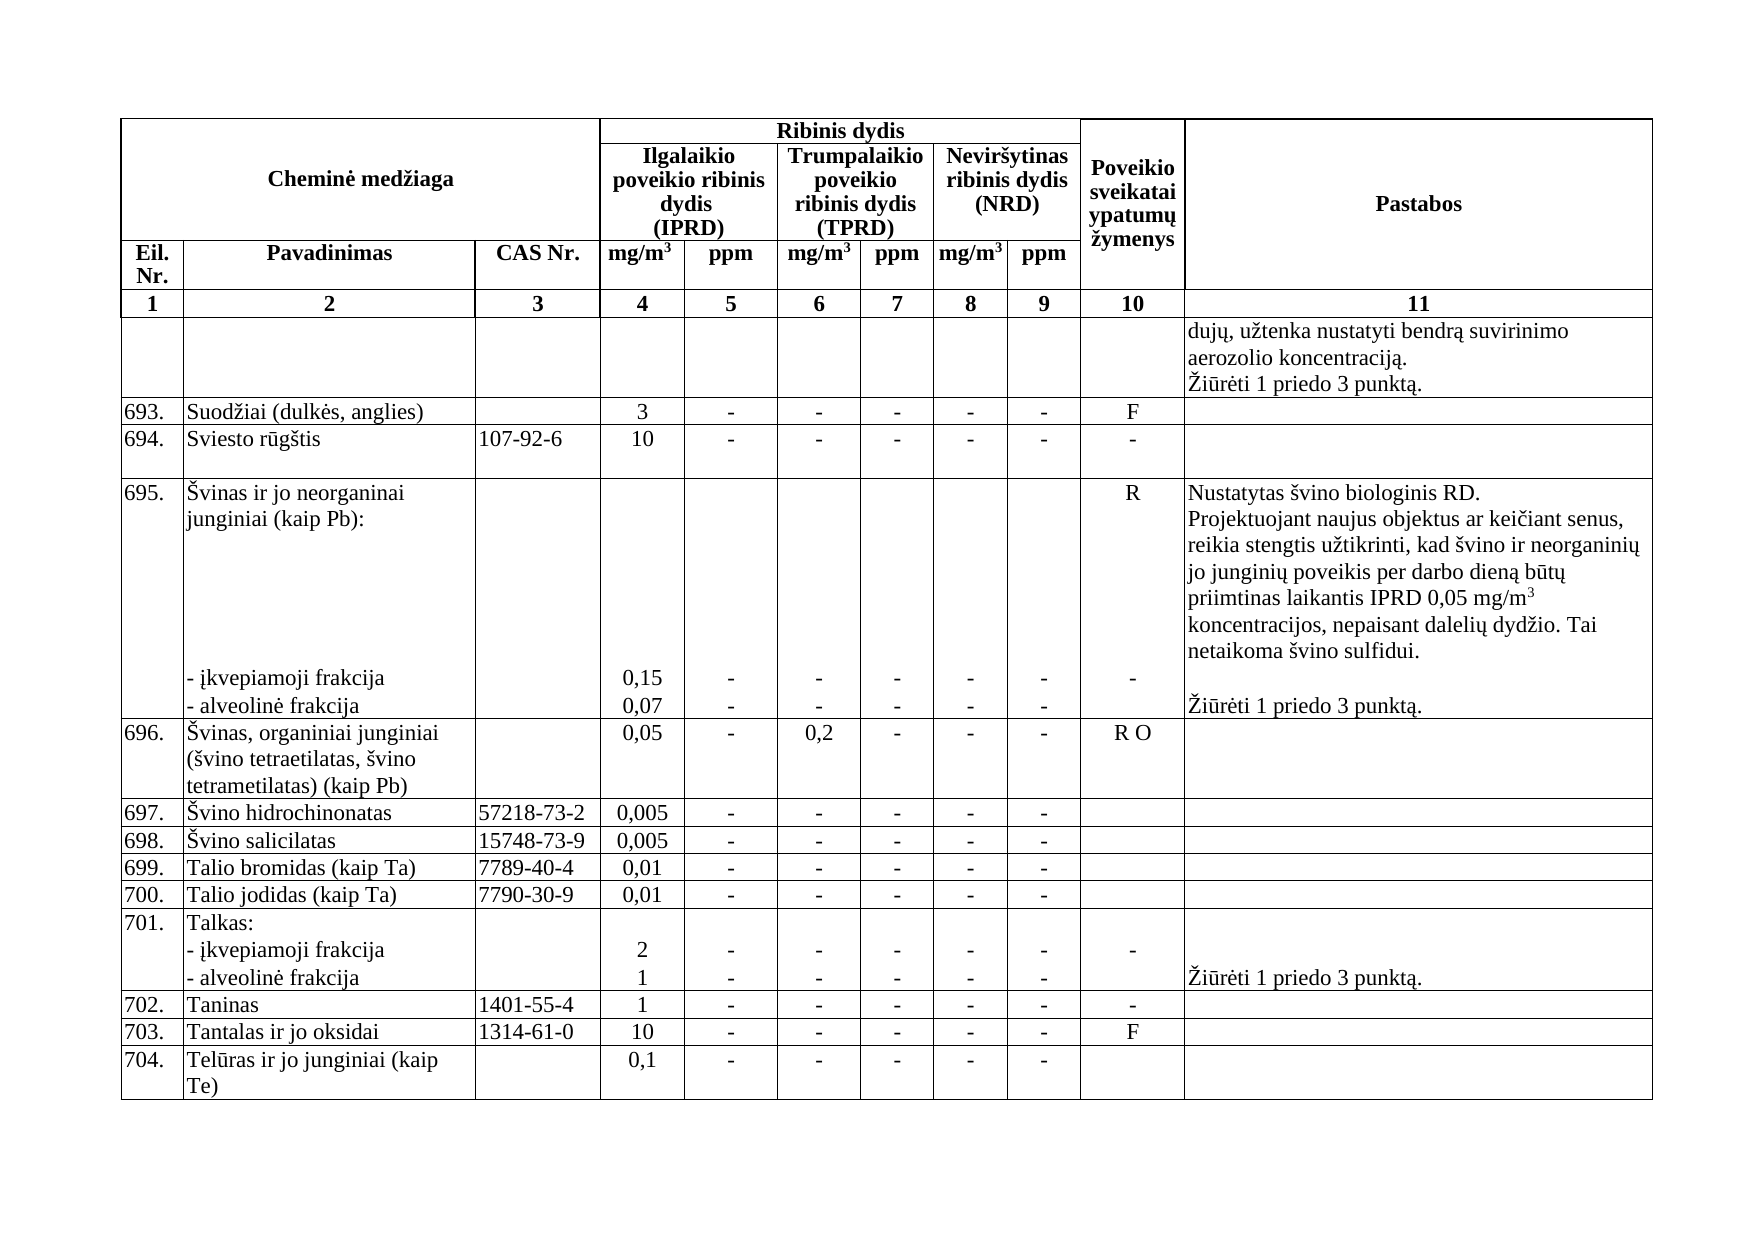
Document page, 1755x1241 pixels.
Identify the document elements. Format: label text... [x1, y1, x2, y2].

table_cell - [934, 881, 1007, 908]
table_cell - [1081, 663, 1184, 691]
table_cell - alveolinė frakcija [184, 691, 475, 718]
table_cell - [861, 398, 933, 424]
table_cell [1081, 827, 1184, 853]
table_cell dujų, užtenka nustatyti bendrą suvirinimo aerozolio koncentraciją. Žiūrėti 1 priedo 3 punktą. [1185, 318, 1652, 397]
table_cell [1081, 1046, 1184, 1098]
table_cell 10 [601, 1019, 684, 1045]
table_cell 700. [122, 881, 183, 908]
table_cell - [778, 991, 860, 1017]
table_cell mg/m3 [934, 241, 1007, 289]
table_cell - [1008, 854, 1080, 880]
table_cell - [861, 827, 933, 853]
table_cell mg/m3 [778, 241, 860, 289]
table_cell 702. [122, 991, 183, 1017]
table_cell - [685, 425, 777, 478]
table_cell - [934, 827, 1007, 853]
table_cell Talio bromidas (kaip Ta) [184, 854, 475, 880]
table_cell - [685, 799, 777, 826]
table_cell [778, 909, 860, 935]
table_cell [1008, 909, 1080, 935]
table_cell Trumpalaikio poveikio ribinis dydis (TPRD) [778, 144, 933, 240]
table_cell - [778, 425, 860, 478]
table_cell - [934, 691, 1007, 718]
table_cell [476, 318, 600, 397]
table_cell - [778, 318, 860, 397]
table_header Ribinis dydis [601, 119, 1080, 143]
table_cell - [861, 318, 933, 397]
table_cell - [685, 963, 777, 990]
table_cell - [1008, 991, 1080, 1017]
table_cell - [1008, 881, 1080, 908]
table_cell 1 [601, 963, 684, 990]
table_cell - [934, 318, 1007, 397]
table_cell 10 [1081, 290, 1184, 317]
table_cell [1185, 935, 1652, 963]
table_cell 0,01 [601, 854, 684, 880]
table_cell [601, 909, 684, 935]
table_cell Neviršytinas ribinis dydis (NRD) [934, 144, 1080, 240]
table_cell [1185, 909, 1652, 935]
table_cell - [685, 719, 777, 798]
table_cell - [861, 719, 933, 798]
table_cell Švinas, organiniai junginiai (švino tetraetilatas, švino tetrametilatas) (kaip Pb) [184, 719, 475, 798]
table_cell Tantalas ir jo oksidai [184, 1019, 475, 1045]
table_cell - [934, 398, 1007, 424]
table_cell 9 [1008, 290, 1080, 317]
table_cell F [1081, 1019, 1184, 1045]
table_cell 3 [601, 398, 684, 424]
table_cell [1185, 799, 1652, 826]
table_cell [1081, 881, 1184, 908]
table_cell 0,07 [601, 691, 684, 718]
table_cell - [778, 799, 860, 826]
table_cell - [861, 799, 933, 826]
table_cell R [1081, 479, 1184, 663]
table_cell 2 [601, 935, 684, 963]
table_cell - [1008, 963, 1080, 990]
table_cell 0,005 [601, 827, 684, 853]
table_cell Eil. Nr. [122, 241, 183, 289]
table_cell CAS Nr. [476, 241, 599, 289]
table_cell - [934, 663, 1007, 691]
table_cell [934, 479, 1007, 663]
table_cell - [934, 935, 1007, 963]
table_cell - [1008, 425, 1080, 478]
table_cell [1081, 854, 1184, 880]
table_cell - [934, 799, 1007, 826]
table_cell - [861, 425, 933, 478]
table_cell - [778, 691, 860, 718]
table_cell 0,05 [601, 719, 684, 798]
table_cell - [1081, 935, 1184, 963]
table_cell mg/m3 [601, 241, 684, 289]
table_cell - [685, 318, 777, 397]
table_cell 10 [601, 425, 684, 478]
table_cell 693. [122, 398, 183, 424]
table_cell - [861, 881, 933, 908]
table_cell 2 [184, 290, 474, 317]
table_cell 15748-73-9 [476, 827, 600, 853]
table_cell - [685, 827, 777, 853]
table_cell [1081, 799, 1184, 826]
table_cell - [861, 935, 933, 963]
table_cell 0,1 [601, 1046, 684, 1098]
table_cell - [861, 663, 933, 691]
table_cell 697. [122, 799, 183, 826]
table_cell - [861, 1019, 933, 1045]
table_cell ppm [1008, 241, 1080, 289]
table_cell - [1008, 935, 1080, 963]
table_cell 7789-40-4 [476, 854, 600, 880]
table_cell - [934, 425, 1007, 478]
table_cell - alveolinė frakcija [184, 963, 475, 990]
table_cell - [934, 991, 1007, 1017]
table_header Pastabos [1186, 120, 1652, 289]
table_cell - [1008, 691, 1080, 718]
table_cell 701. [122, 909, 183, 990]
table_cell - [778, 935, 860, 963]
table_cell - įkvepiamoji frakcija [184, 935, 475, 963]
table_cell Taninas [184, 991, 475, 1017]
table_cell 698. [122, 827, 183, 853]
table_cell - [934, 1019, 1007, 1045]
table_cell - [778, 827, 860, 853]
table_cell [1185, 663, 1652, 691]
table_cell - [1008, 827, 1080, 853]
table_cell Švinas ir jo neorganinai junginiai (kaip Pb): [184, 479, 475, 663]
table_cell 699. [122, 854, 183, 880]
table_header Cheminė medžiaga [122, 119, 599, 240]
table_cell [1008, 479, 1080, 663]
table_cell Ilgalaikio poveikio ribinis dydis (IPRD) [601, 144, 777, 240]
table_cell - [778, 1046, 860, 1098]
table_cell [184, 318, 475, 397]
table_cell [861, 909, 933, 935]
table_cell 6 [778, 290, 860, 317]
table_cell - [685, 935, 777, 963]
table_cell - [685, 691, 777, 718]
table_cell [1185, 398, 1652, 424]
table_cell - [685, 854, 777, 880]
table_cell [1081, 318, 1184, 397]
table_cell - [934, 854, 1007, 880]
table_cell Suodžiai (dulkės, anglies) [184, 398, 475, 424]
table_cell - [685, 398, 777, 424]
table_cell [601, 318, 684, 397]
table_cell Sviesto rūgštis [184, 425, 475, 478]
table_cell Žiūrėti 1 priedo 3 punktą. [1185, 691, 1652, 718]
table_cell - [685, 881, 777, 908]
table_cell - [778, 398, 860, 424]
table_cell 0,01 [601, 881, 684, 908]
table_cell ppm [861, 241, 933, 289]
table_cell Talkas: [184, 909, 475, 935]
table_header Poveikio sveikatai ypatumų žymenys [1081, 120, 1184, 289]
table_cell - [778, 881, 860, 908]
table_cell [1081, 963, 1184, 990]
table_cell Talio jodidas (kaip Ta) [184, 881, 475, 908]
table_cell 8 [934, 290, 1007, 317]
table_cell F [1081, 398, 1184, 424]
table_cell Nustatytas švino biologinis RD. Projektuojant naujus objektus ar keičiant senus, reikia stengtis užtikrinti, kad švino ir neorganinių jo junginių poveikis per darbo dieną būtų priimtinas laikantis IPRD 0,05 mg/m3 koncentracijos, nepaisant dalelių dydžio. Tai netaikoma švino sulfidui. [1185, 479, 1652, 663]
table_cell [778, 479, 860, 663]
table_cell [685, 479, 777, 663]
table_cell [934, 909, 1007, 935]
table_cell - [685, 1046, 777, 1098]
table_cell ppm [685, 241, 777, 289]
table_cell [685, 909, 777, 935]
table_cell Švino salicilatas [184, 827, 475, 853]
table_cell - [778, 854, 860, 880]
table_cell - [1081, 425, 1184, 478]
table_cell - [685, 663, 777, 691]
table_cell [1081, 691, 1184, 718]
table_cell - įkvepiamoji frakcija [184, 663, 475, 691]
table_cell 1 [601, 991, 684, 1017]
table_cell Telūras ir jo junginiai (kaip Te) [184, 1046, 475, 1098]
table_cell [476, 1046, 600, 1098]
table_cell 1 [122, 290, 183, 317]
table_cell - [1008, 799, 1080, 826]
table_cell - [934, 719, 1007, 798]
table_cell - [934, 1046, 1007, 1098]
table_cell [1185, 719, 1652, 798]
table_cell [861, 479, 933, 663]
table_cell [476, 479, 600, 718]
table_cell 57218-73-2 [476, 799, 600, 826]
table_cell 695. [122, 479, 183, 718]
table_cell [476, 719, 600, 798]
table_cell [476, 909, 600, 990]
table_cell - [861, 963, 933, 990]
table_cell R O [1081, 719, 1184, 798]
table_cell - [685, 1019, 777, 1045]
table_cell 0,15 [601, 663, 684, 691]
table_cell 4 [601, 290, 684, 317]
table_cell Pavadinimas [184, 241, 474, 289]
table_cell [1185, 1019, 1652, 1045]
table_cell 7790-30-9 [476, 881, 600, 908]
table_cell - [1008, 719, 1080, 798]
table_cell - [778, 663, 860, 691]
table_cell 0,2 [778, 719, 860, 798]
table_cell 696. [122, 719, 183, 798]
table_cell [122, 318, 183, 397]
table_cell 5 [685, 290, 777, 317]
table_cell [601, 479, 684, 663]
table_cell [1185, 854, 1652, 880]
table_cell - [861, 991, 933, 1017]
table_cell [476, 398, 600, 424]
table_cell [1185, 827, 1652, 853]
table_cell 11 [1185, 290, 1652, 317]
table_cell 3 [476, 290, 599, 317]
table_cell 1314-61-0 [476, 1019, 600, 1045]
table_cell - [861, 691, 933, 718]
table_cell - [1008, 398, 1080, 424]
table_cell 0,005 [601, 799, 684, 826]
table_cell - [934, 963, 1007, 990]
table_cell - [778, 963, 860, 990]
table_cell 107-92-6 [476, 425, 600, 478]
table_cell 703. [122, 1019, 183, 1045]
table_cell 7 [861, 290, 933, 317]
table_cell [1185, 881, 1652, 908]
table_cell - [685, 991, 777, 1017]
table_cell 1401-55-4 [476, 991, 600, 1017]
table_cell [1185, 991, 1652, 1017]
table_cell - [861, 1046, 933, 1098]
table_cell Švino hidrochinonatas [184, 799, 475, 826]
table_cell - [1008, 1019, 1080, 1045]
table_cell - [1008, 663, 1080, 691]
table_cell - [1081, 991, 1184, 1017]
table_cell [1081, 909, 1184, 935]
table_cell - [861, 854, 933, 880]
table_cell - [1008, 318, 1080, 397]
table_cell 704. [122, 1046, 183, 1098]
table_cell 694. [122, 425, 183, 478]
table_cell [1185, 425, 1652, 478]
table_cell - [1008, 1046, 1080, 1098]
table_cell [1185, 1046, 1652, 1098]
table_cell Žiūrėti 1 priedo 3 punktą. [1185, 963, 1652, 990]
table_cell - [778, 1019, 860, 1045]
